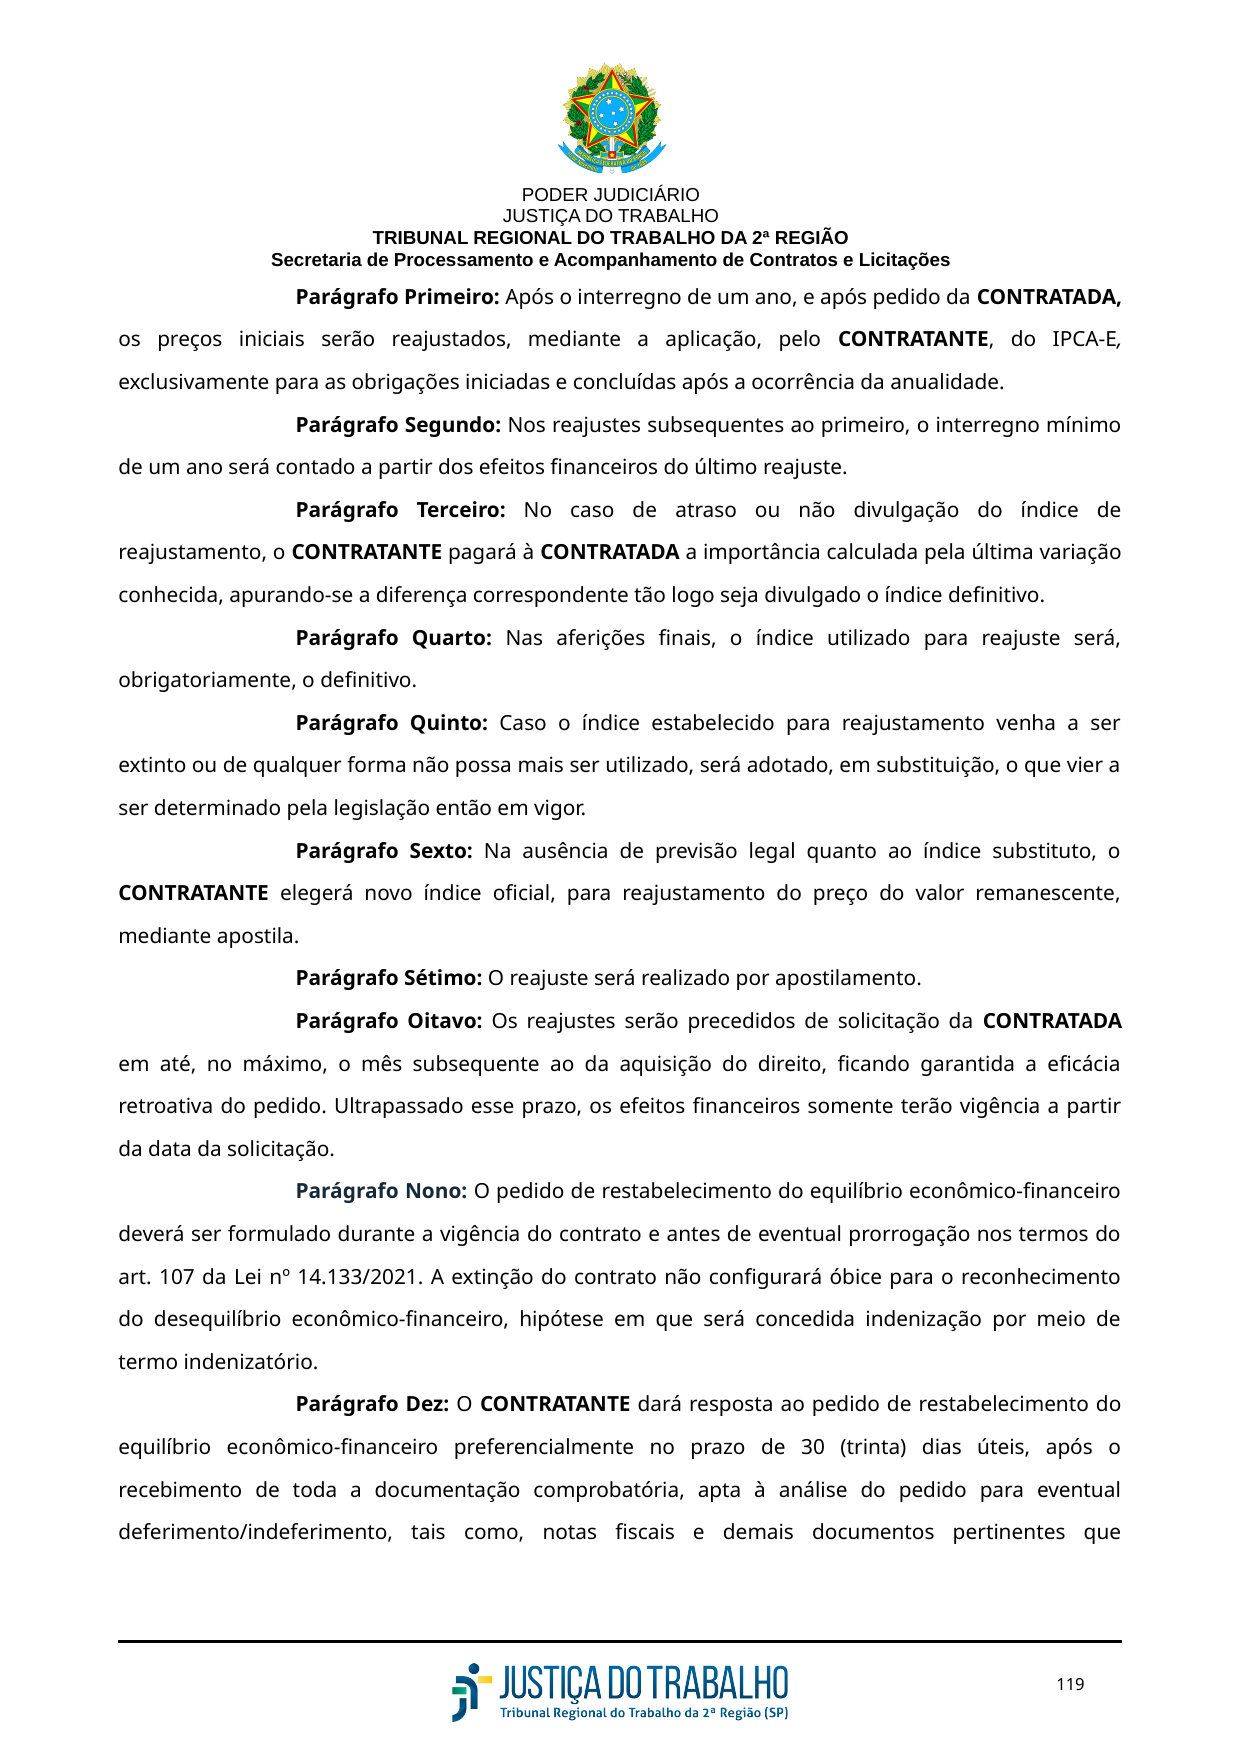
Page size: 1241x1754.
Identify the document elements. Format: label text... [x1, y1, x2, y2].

text Parágrafo Dez: O CONTRATANTE dará resposta ao pedido de restabelecimento do equilíbrio econômico-financeiro preferencialmente no prazo de 30 (trinta) dias úteis, após o recebimento de toda a documentação comprobatória, apta à análise do pedido para eventual deferimento/indeferimento, tais como, notas fiscais e demais documentos pertinentes que [118, 1389, 1122, 1546]
text Parágrafo Primeiro: Após o interregno de um ano, e após pedido da CONTRATADA, os preços iniciais serão reajustados, mediante a aplicação, pelo CONTRATANTE, do IPCA-E, exclusivamente para as obrigações iniciadas e concluídas após a ocorrência da anualidade. [118, 282, 1122, 396]
text Parágrafo Terceiro: No caso de atraso ou não divulgação do índice de reajustamento, o CONTRATANTE pagará à CONTRATADA a importância calculada pela última variação conhecida, apurando-se a diferença correspondente tão logo seja divulgado o índice definitivo. [118, 495, 1122, 608]
text Parágrafo Nono: O pedido de restabelecimento do equilíbrio econômico-financeiro deverá ser formulado durante a vigência do contrato e antes de eventual prorrogação nos termos do art. 107 da Lei nº 14.133/2021. A extinção do contrato não configurará óbice para o reconhecimento do desequilíbrio econômico-financeiro, hipótese em que será concedida indenização por meio de termo indenizatório. [118, 1177, 1122, 1375]
picture [452, 1663, 788, 1722]
text Parágrafo Oitavo: Os reajustes serão precedidos de solicitação da CONTRATADA em até, no máximo, o mês subsequente ao da aquisição do direito, ficando garantida a eficácia retroativa do pedido. Ultrapassado esse prazo, os efeitos financeiros somente terão vigência a partir da data da solicitação. [118, 1006, 1122, 1162]
text Parágrafo Quinto: Caso o índice estabelecido para reajustamento venha a ser extinto ou de qualquer forma não possa mais ser utilizado, será adotado, em substituição, o que vier a ser determinado pela legislação então em vigor. [118, 708, 1122, 822]
text Parágrafo Quarto: Nas aferições finais, o índice utilizado para reajuste será, obrigatoriamente, o definitivo. [118, 623, 1122, 694]
text Parágrafo Sexto: Na ausência de previsão legal quanto ao índice substituto, o CONTRATANTE elegerá novo índice oficial, para reajustamento do preço do valor remanescente, mediante apostila. [118, 836, 1122, 949]
text Parágrafo Segundo: Nos reajustes subsequentes ao primeiro, o interregno mínimo de um ano será contado a partir dos efeitos financeiros do último reajuste. [118, 410, 1122, 481]
text Parágrafo Sétimo: O reajuste será realizado por apostilamento. [118, 963, 1122, 992]
